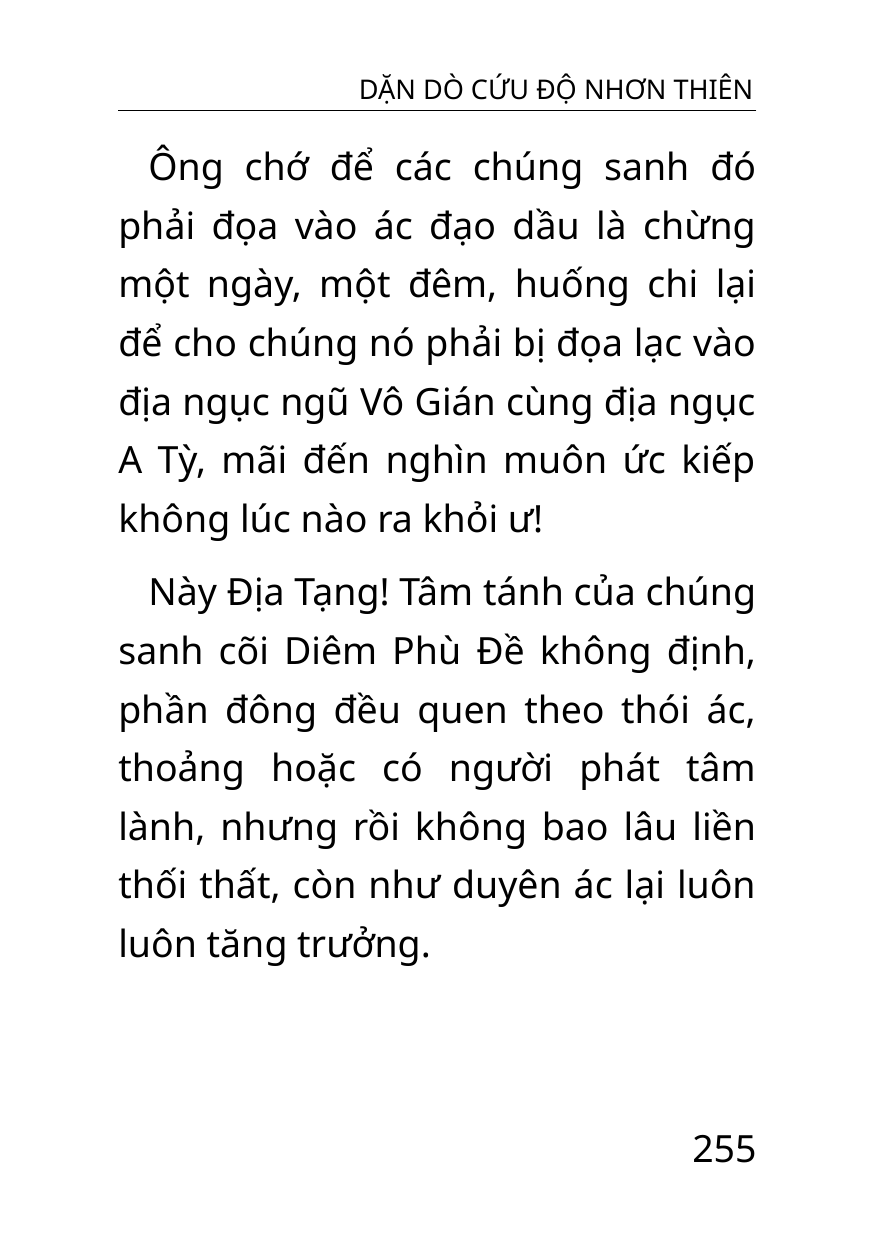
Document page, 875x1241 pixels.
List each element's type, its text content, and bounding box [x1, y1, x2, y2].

text Này Địa Tạng! Tâm tánh của chúng sanh cõi Diêm Phù Đề không định, phần đông đều quen theo thói ác, thoảng hoặc có người phát tâm lành, nhưng rồi không bao lâu liền thối thất, còn như duyên ác lại luôn luôn tăng trưởng. [118, 566, 756, 968]
text Ông chớ để các chúng sanh đó phải đọa vào ác đạo dầu là chừng một ngày, một đêm, huống chi lại để cho chúng nó phải bị đọa lạc vào địa ngục ngũ Vô Gián cùng địa ngục A Tỳ, mãi đến nghìn muôn ức kiếp không lúc nào ra khỏi ư! [118, 141, 756, 543]
